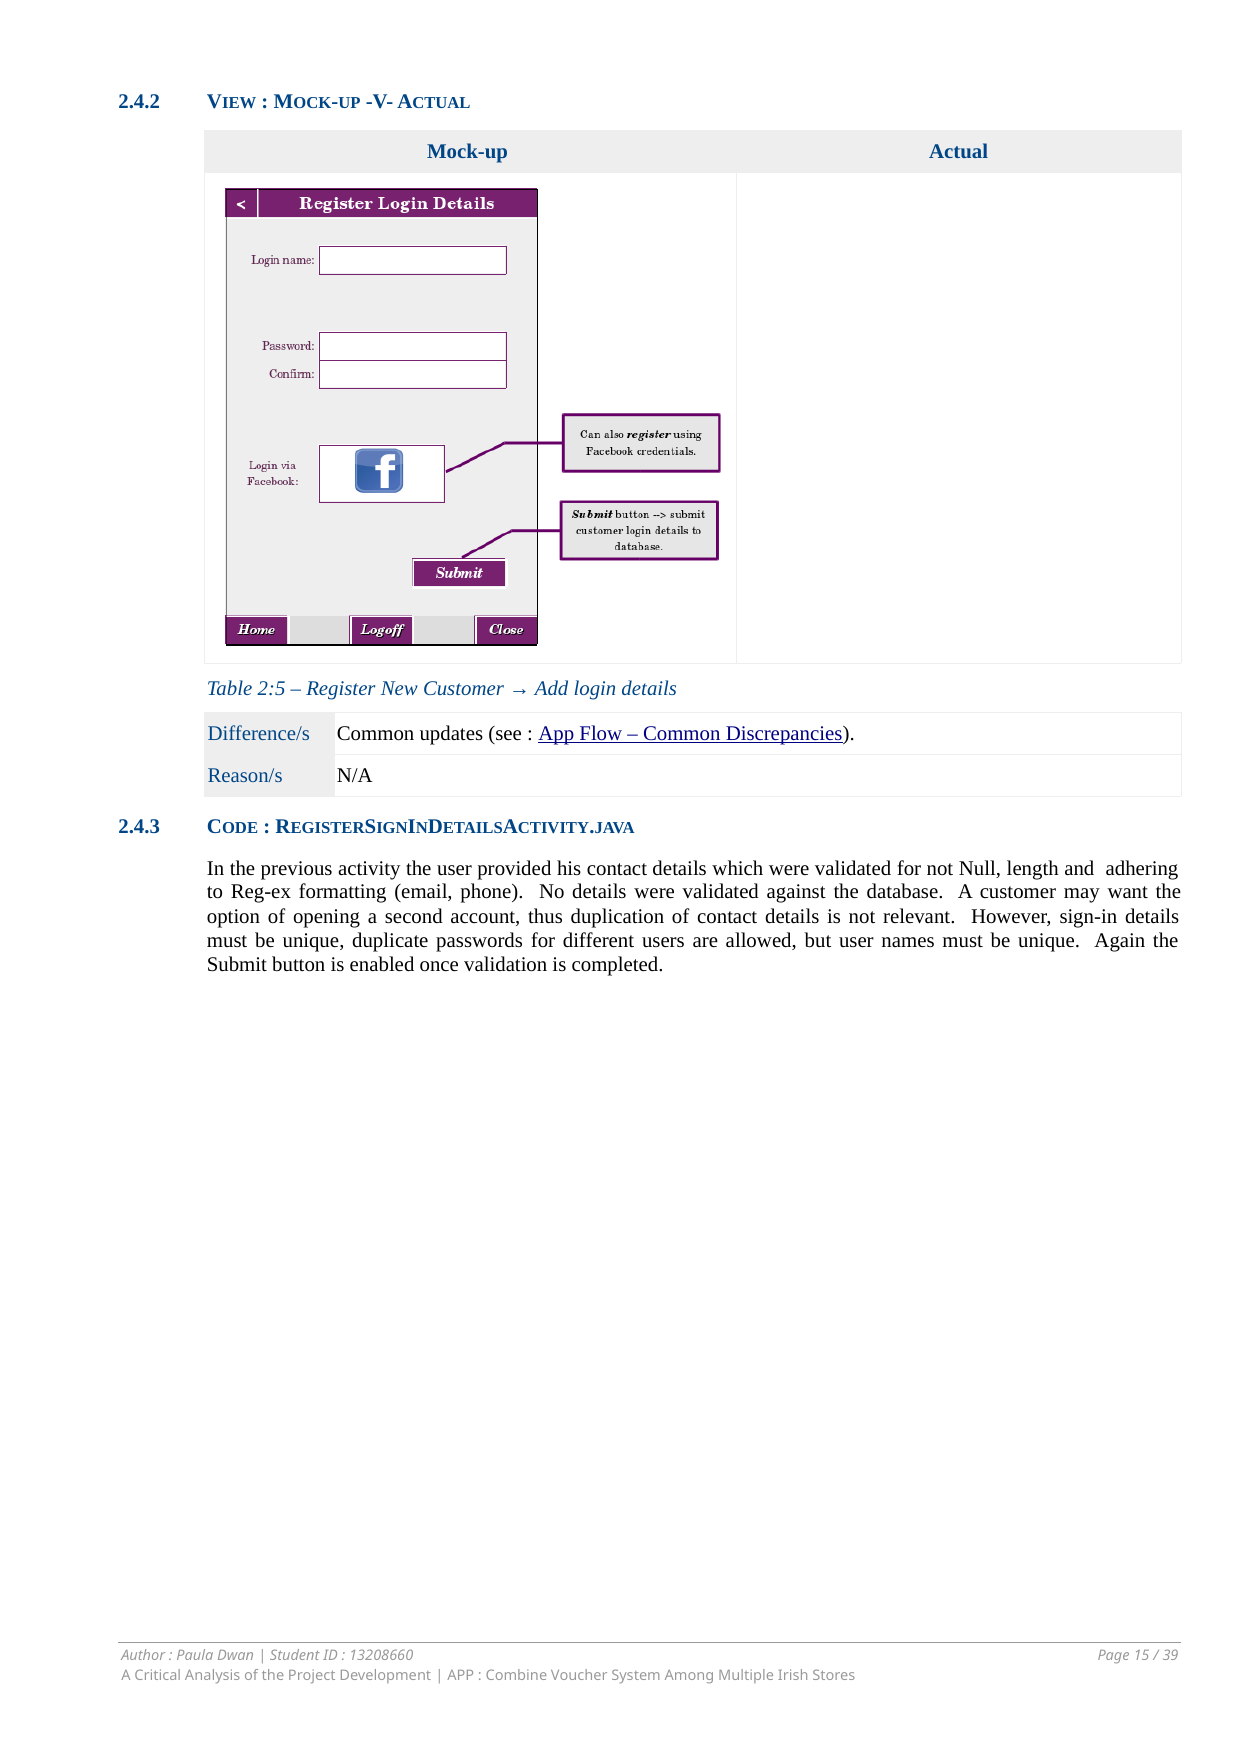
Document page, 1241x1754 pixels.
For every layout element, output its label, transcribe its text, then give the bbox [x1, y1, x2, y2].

table_header Common updates (see : App Flow – Common Discrepancies). [335, 713, 1181, 754]
table_cell [205, 173, 736, 663]
table_cell N/A [335, 755, 1181, 796]
table_header Difference/s [205, 713, 334, 754]
text In the previous activity the user provided his contact details which were validated for not Null, length and adhering to Reg-ex formatting (email, phone). No details were validated against the database. A customer may want the option of opening a second account, thus duplication of contact details is not relevant. However, sign-in details must be unique, duplicate passwords for different users are allowed, but user names must be unique. Again the Submit button is enabled once validation is completed. [207, 855, 1181, 976]
picture [218, 187, 721, 649]
table_cell [737, 173, 1181, 663]
table_header Mock-up [205, 131, 736, 172]
subtitle Code : RegisterSignInDetailsActivity.java [118, 814, 1181, 838]
subtitle View : Mock-up -V- Actual [118, 88, 1181, 113]
table_header Actual [737, 131, 1181, 172]
text Table 2:5 – Register New Customer → Add login details [207, 676, 1181, 699]
table_cell Reason/s [205, 755, 334, 796]
